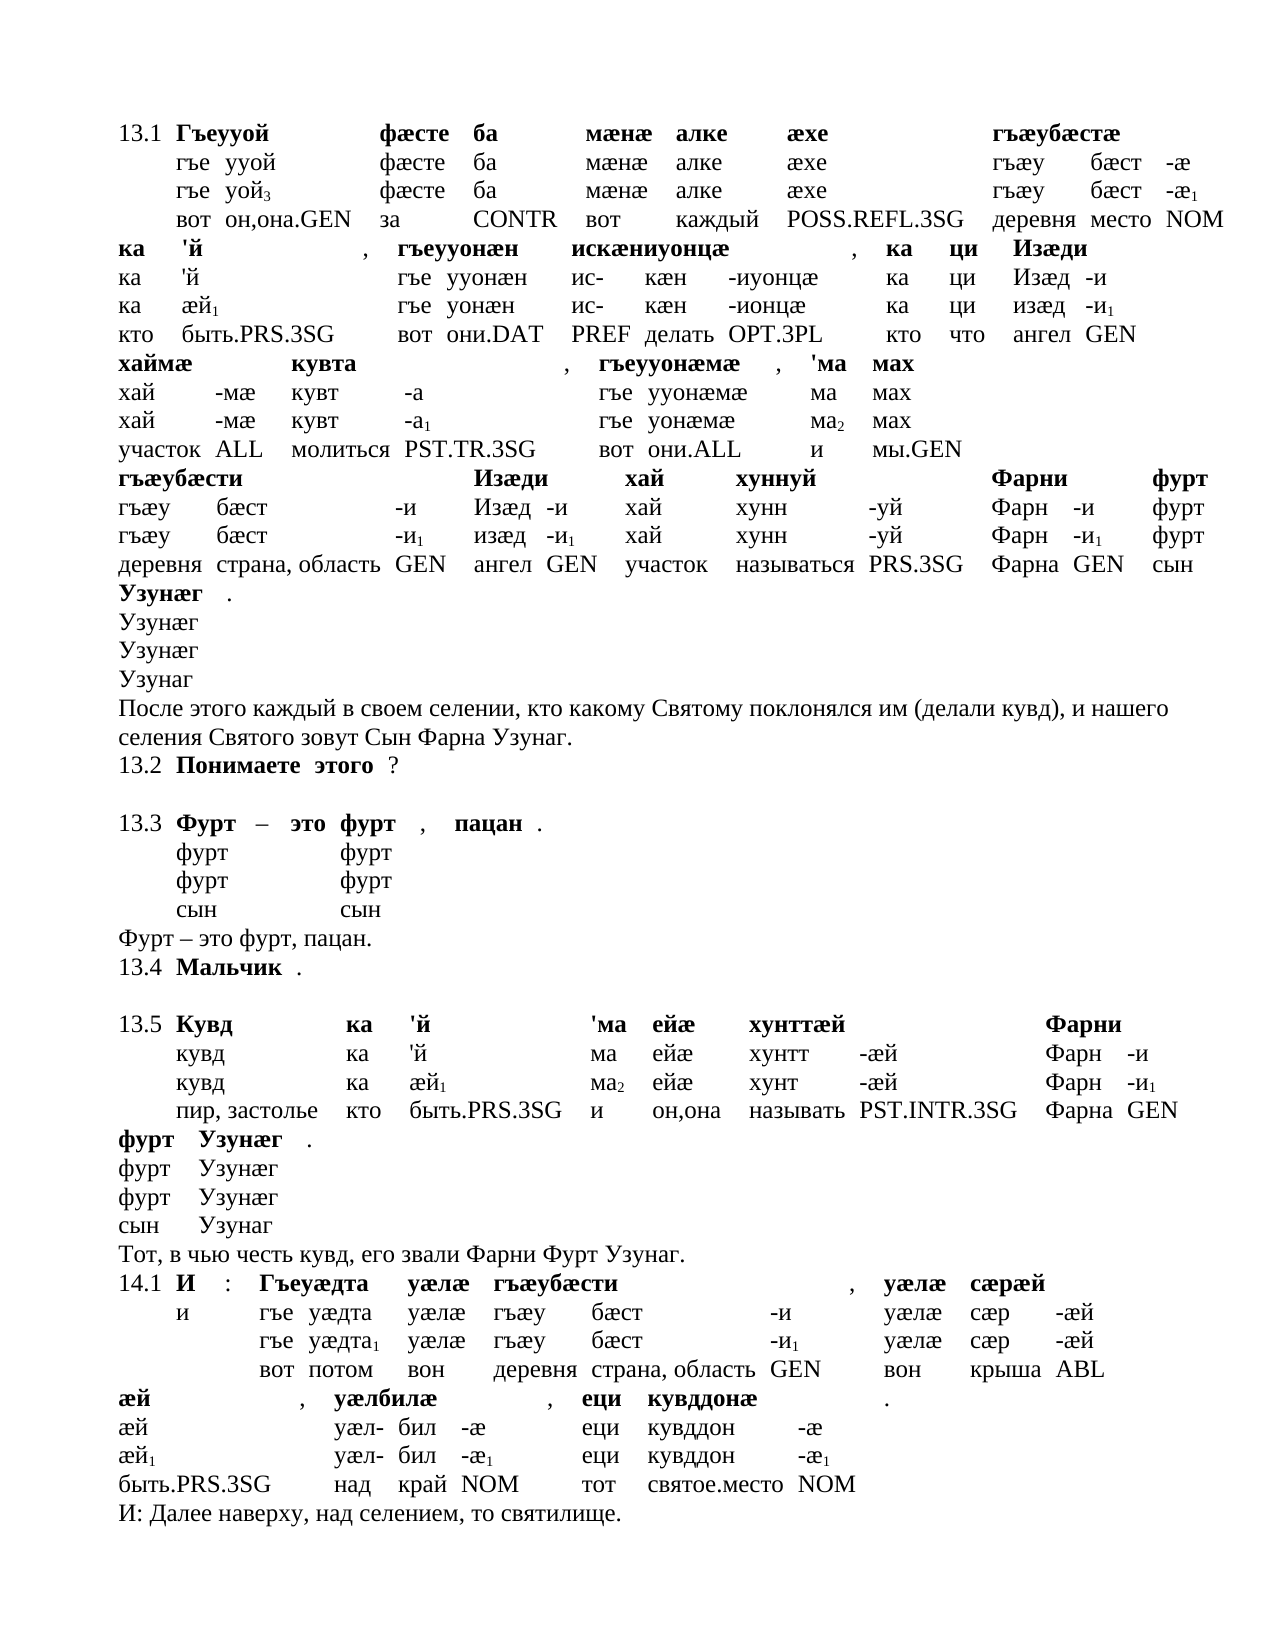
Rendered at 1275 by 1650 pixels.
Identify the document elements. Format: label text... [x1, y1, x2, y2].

text -æй [859, 1067, 1018, 1096]
text -и1 [1073, 521, 1124, 549]
text сæр [970, 1297, 1042, 1326]
text бил [398, 1412, 447, 1441]
text бæст [216, 492, 381, 521]
text И [176, 1268, 211, 1297]
text вот [397, 319, 433, 348]
text -и [1127, 1038, 1178, 1067]
text Изæд [1013, 262, 1071, 291]
text фæсте [379, 147, 445, 176]
text гъæубæсти [118, 463, 460, 492]
text тот [582, 1469, 620, 1498]
text этого [314, 751, 374, 779]
text крыша [970, 1354, 1042, 1383]
text кувддонæ [647, 1383, 870, 1412]
text ци [949, 233, 999, 262]
text -и1 [546, 521, 597, 549]
text Фарн [991, 492, 1059, 521]
text хунт [749, 1067, 845, 1096]
text уæлæ [407, 1268, 479, 1297]
text -æ1 [461, 1441, 519, 1469]
text ейæ [652, 1067, 721, 1096]
text уæдта [308, 1297, 379, 1326]
text ци [949, 262, 985, 291]
text мы.GEN [872, 434, 962, 463]
text -æ1 [1166, 176, 1224, 204]
text за [379, 204, 445, 233]
text мæнæ [585, 118, 662, 147]
text пацан [454, 808, 523, 837]
text 13.5 [118, 1009, 162, 1038]
text ма [810, 377, 844, 406]
text -и [546, 492, 597, 521]
text Гъеууой [176, 118, 366, 147]
text быть.PRS.3SG [181, 319, 335, 348]
text он,она.GEN [225, 204, 352, 233]
text гъе [598, 406, 634, 434]
text GEN [770, 1354, 821, 1383]
text Фарн [1045, 1067, 1113, 1096]
text гъæу [118, 492, 202, 521]
text Гъеуæдта [259, 1268, 393, 1297]
text гъæу [493, 1297, 577, 1326]
text хуннуй [736, 463, 977, 492]
text Фурт [176, 808, 242, 837]
text он,она [652, 1096, 721, 1124]
text PST.TR.3SG [404, 434, 536, 463]
text 14.1 [118, 1268, 162, 1297]
text NOM [798, 1469, 856, 1498]
text -и [395, 492, 446, 521]
text Узунæг [118, 636, 199, 664]
text кто [886, 319, 922, 348]
text фурт [118, 1153, 170, 1182]
text мæнæ [585, 176, 648, 204]
text край [398, 1469, 447, 1498]
text участок [625, 549, 708, 578]
text ба [473, 176, 558, 204]
text уæлæ [884, 1297, 942, 1326]
text ка [118, 291, 154, 319]
text ууонæмæ [648, 377, 748, 406]
text уæлæ [407, 1297, 466, 1326]
text еци [582, 1383, 633, 1412]
text -а [404, 377, 536, 406]
text вон [884, 1354, 942, 1383]
text æй [118, 1383, 285, 1412]
text ка [346, 1067, 381, 1096]
text мах [872, 406, 962, 434]
text сæрæй [970, 1268, 1119, 1297]
text алке [676, 176, 759, 204]
text фурт [340, 808, 406, 837]
text уæлæ [884, 1326, 942, 1354]
text ка [886, 233, 935, 262]
text гъæу [992, 147, 1076, 176]
text уæдта1 [308, 1326, 379, 1354]
text и [176, 1297, 197, 1326]
text 'ма [590, 1009, 638, 1038]
text участок [118, 434, 201, 463]
text -æй [1055, 1326, 1105, 1354]
text Кувд [176, 1009, 332, 1038]
text гъе [259, 1326, 294, 1354]
text гъæу [493, 1326, 577, 1354]
text POSS.REFL.3SG [787, 204, 965, 233]
text . [884, 1383, 905, 1412]
text алке [676, 118, 773, 147]
text -и [770, 1297, 821, 1326]
text PREF [571, 319, 631, 348]
text ма2 [590, 1067, 624, 1096]
text 'ма [810, 348, 858, 377]
text хунн [736, 492, 854, 521]
text CONTR [473, 204, 558, 233]
text , [299, 1383, 320, 1412]
text гъæу [992, 176, 1076, 204]
text ангел [474, 549, 532, 578]
text -æй [859, 1038, 1018, 1067]
text æй1 [118, 1441, 272, 1469]
text гъеууонæн [397, 233, 557, 262]
text вот [585, 204, 648, 233]
text 'й [409, 1009, 576, 1038]
text фæсте [379, 176, 445, 204]
text фурт [1152, 492, 1204, 521]
text – [256, 808, 277, 837]
text гъæубæсти [493, 1268, 835, 1297]
text быть.PRS.3SG [118, 1469, 272, 1498]
text æй1 [409, 1067, 562, 1096]
text ABL [1055, 1354, 1105, 1383]
text еци [582, 1412, 620, 1441]
text 13.2 [118, 751, 162, 779]
text , [547, 1383, 568, 1412]
text ис- [571, 291, 631, 319]
text фурт [118, 1182, 170, 1211]
text хаймæ [118, 348, 277, 377]
text кто [118, 319, 154, 348]
text , [851, 233, 872, 262]
text ма [590, 1038, 624, 1067]
text Узунаг [118, 664, 199, 693]
text -æ [1166, 147, 1224, 176]
text -æ1 [798, 1441, 856, 1469]
text уæлæ [884, 1268, 956, 1297]
text каждый [676, 204, 759, 233]
text уæлбилæ [334, 1383, 533, 1412]
text кувт [291, 406, 390, 434]
text кто [346, 1096, 381, 1124]
text они.DAT [446, 319, 543, 348]
text , [775, 348, 796, 377]
text хунн [736, 521, 854, 549]
text GEN [1073, 549, 1124, 578]
text ма2 [810, 406, 844, 434]
text -мæ [215, 406, 263, 434]
text ейæ [652, 1009, 735, 1038]
text гъеууонæмæ [598, 348, 762, 377]
text -и [1073, 492, 1124, 521]
text И: Далее наверху, над селением, то святилище. [118, 1498, 1249, 1527]
text -ионцæ [728, 291, 823, 319]
text ба [473, 147, 558, 176]
text -а1 [404, 406, 536, 434]
text кувта [291, 348, 550, 377]
text ууой [225, 147, 352, 176]
text хай [118, 406, 201, 434]
text ангел [1013, 319, 1071, 348]
text фурт [340, 866, 392, 894]
text кувт [291, 377, 390, 406]
text -и1 [1085, 291, 1137, 319]
text хай [625, 463, 722, 492]
text кувд [176, 1038, 318, 1067]
text мах [872, 348, 976, 377]
text Узунаг [198, 1211, 278, 1239]
text бæст [591, 1326, 756, 1354]
text . [296, 952, 317, 981]
text гъе [397, 291, 433, 319]
text кувддон [647, 1412, 784, 1441]
text 13.4 [118, 952, 162, 981]
text хай [625, 521, 708, 549]
text место [1090, 204, 1152, 233]
text и [590, 1096, 624, 1124]
text Фарна [991, 549, 1059, 578]
text хунттæй [749, 1009, 1031, 1038]
text GEN [1127, 1096, 1178, 1124]
text фурт [118, 1124, 184, 1153]
text страна, область [216, 549, 381, 578]
text гъе [259, 1297, 294, 1326]
text . [536, 808, 557, 837]
text уæлæ [407, 1326, 466, 1354]
text бæст [1090, 176, 1152, 204]
text . [306, 1124, 327, 1153]
text фурт [176, 837, 228, 866]
text 'й [181, 262, 335, 291]
text алке [676, 147, 759, 176]
text -мæ [215, 377, 263, 406]
text ка [886, 262, 922, 291]
text хай [118, 377, 201, 406]
text кувд [176, 1067, 318, 1096]
text они.ALL [648, 434, 748, 463]
text -иуонцæ [728, 262, 823, 291]
text Узунæг [118, 578, 212, 607]
text . [226, 578, 247, 607]
text -и1 [1127, 1067, 1178, 1096]
text -æ [461, 1412, 519, 1441]
text гъе [176, 147, 211, 176]
text Фарни [991, 463, 1138, 492]
text , [362, 233, 383, 262]
text , [849, 1268, 870, 1297]
text ка [118, 262, 154, 291]
text уонæмæ [648, 406, 748, 434]
text Мальчик [176, 952, 282, 981]
text мах [872, 377, 962, 406]
text ейæ [652, 1038, 721, 1067]
text Узунæг [198, 1124, 292, 1153]
text уой3 [225, 176, 352, 204]
text гъе [397, 262, 433, 291]
text искæниуонцæ [571, 233, 837, 262]
text бæст [1090, 147, 1152, 176]
text GEN [395, 549, 446, 578]
text æй1 [181, 291, 335, 319]
text быть.PRS.3SG [409, 1096, 562, 1124]
text ци [949, 291, 985, 319]
text уæл- [334, 1441, 384, 1469]
text гъе [598, 377, 634, 406]
text NOM [461, 1469, 519, 1498]
text сын [340, 894, 392, 923]
text называться [736, 549, 854, 578]
text вот [176, 204, 211, 233]
text GEN [1085, 319, 1137, 348]
text фурт [340, 837, 392, 866]
text æхе [787, 176, 965, 204]
text Изæди [474, 463, 611, 492]
text ис- [571, 262, 631, 291]
text вот [598, 434, 634, 463]
text ? [388, 751, 409, 779]
text бил [398, 1441, 447, 1469]
text -и1 [395, 521, 446, 549]
text æхе [787, 118, 978, 147]
text деревня [992, 204, 1076, 233]
text -и [1085, 262, 1137, 291]
text , [419, 808, 441, 837]
text PST.INTR.3SG [859, 1096, 1018, 1124]
text 13.3 [118, 808, 162, 837]
text молиться [291, 434, 390, 463]
text , [564, 348, 585, 377]
text Фарна [1045, 1096, 1113, 1124]
text GEN [546, 549, 597, 578]
text ка [886, 291, 922, 319]
text сын [176, 894, 228, 923]
text это [290, 808, 326, 837]
text Фарни [1045, 1009, 1192, 1038]
text 'й [409, 1038, 562, 1067]
text сæр [970, 1326, 1042, 1354]
text -æ [798, 1412, 856, 1441]
text пир, застолье [176, 1096, 318, 1124]
text бæст [216, 521, 381, 549]
text сын [1152, 549, 1204, 578]
text сын [118, 1211, 170, 1239]
text NOM [1166, 204, 1224, 233]
text OPT.3PL [728, 319, 823, 348]
text ка [346, 1038, 381, 1067]
text Изæд [474, 492, 532, 521]
text ALL [215, 434, 263, 463]
text гъæубæстæ [992, 118, 1238, 147]
text фурт [176, 866, 228, 894]
text изæд [474, 521, 532, 549]
text фурт [1152, 521, 1204, 549]
text фæсте [379, 118, 459, 147]
text вот [259, 1354, 294, 1383]
text После этого каждый в своем селении, кто какому Святому поклонялся им (делали кувд), и нашего селения Святого зовут Сын Фарна Узунаг. [118, 693, 1249, 751]
text гъæу [118, 521, 202, 549]
text гъе [176, 176, 211, 204]
text потом [308, 1354, 379, 1383]
text -и1 [770, 1326, 821, 1354]
text еци [582, 1441, 620, 1469]
text что [949, 319, 985, 348]
text 'й [181, 233, 349, 262]
text Узунæг [198, 1182, 278, 1211]
text кæн [644, 291, 714, 319]
text делать [644, 319, 714, 348]
text называть [749, 1096, 845, 1124]
text ба [473, 118, 572, 147]
text мæнæ [585, 147, 648, 176]
text деревня [118, 549, 202, 578]
text уæл- [334, 1412, 384, 1441]
text бæст [591, 1297, 756, 1326]
text Изæди [1013, 233, 1150, 262]
text Тот, в чью честь кувд, его звали Фарни Фурт Узунаг. [118, 1239, 1249, 1268]
text над [334, 1469, 384, 1498]
text деревня [493, 1354, 577, 1383]
text уонæн [446, 291, 543, 319]
text кувддон [647, 1441, 784, 1469]
text страна, область [591, 1354, 756, 1383]
text и [810, 434, 844, 463]
text -уй [868, 492, 964, 521]
text -æй [1055, 1297, 1105, 1326]
text фурт [1152, 463, 1218, 492]
text Узунæг [118, 607, 199, 636]
text хунтт [749, 1038, 845, 1067]
text Фарн [1045, 1038, 1113, 1067]
text кæн [644, 262, 714, 291]
text : [224, 1268, 245, 1297]
text ка [118, 233, 168, 262]
text Узунæг [198, 1153, 278, 1182]
text святое.место [647, 1469, 784, 1498]
text вон [407, 1354, 466, 1383]
text æй [118, 1412, 272, 1441]
text ууонæн [446, 262, 543, 291]
text ка [346, 1009, 395, 1038]
text изæд [1013, 291, 1071, 319]
text хай [625, 492, 708, 521]
text -уй [868, 521, 964, 549]
text 13.1 [118, 118, 162, 147]
text Понимаете [176, 751, 301, 779]
text Фурт – это фурт, пацан. [118, 923, 1249, 952]
text PRS.3SG [868, 549, 964, 578]
text Фарн [991, 521, 1059, 549]
text æхе [787, 147, 965, 176]
